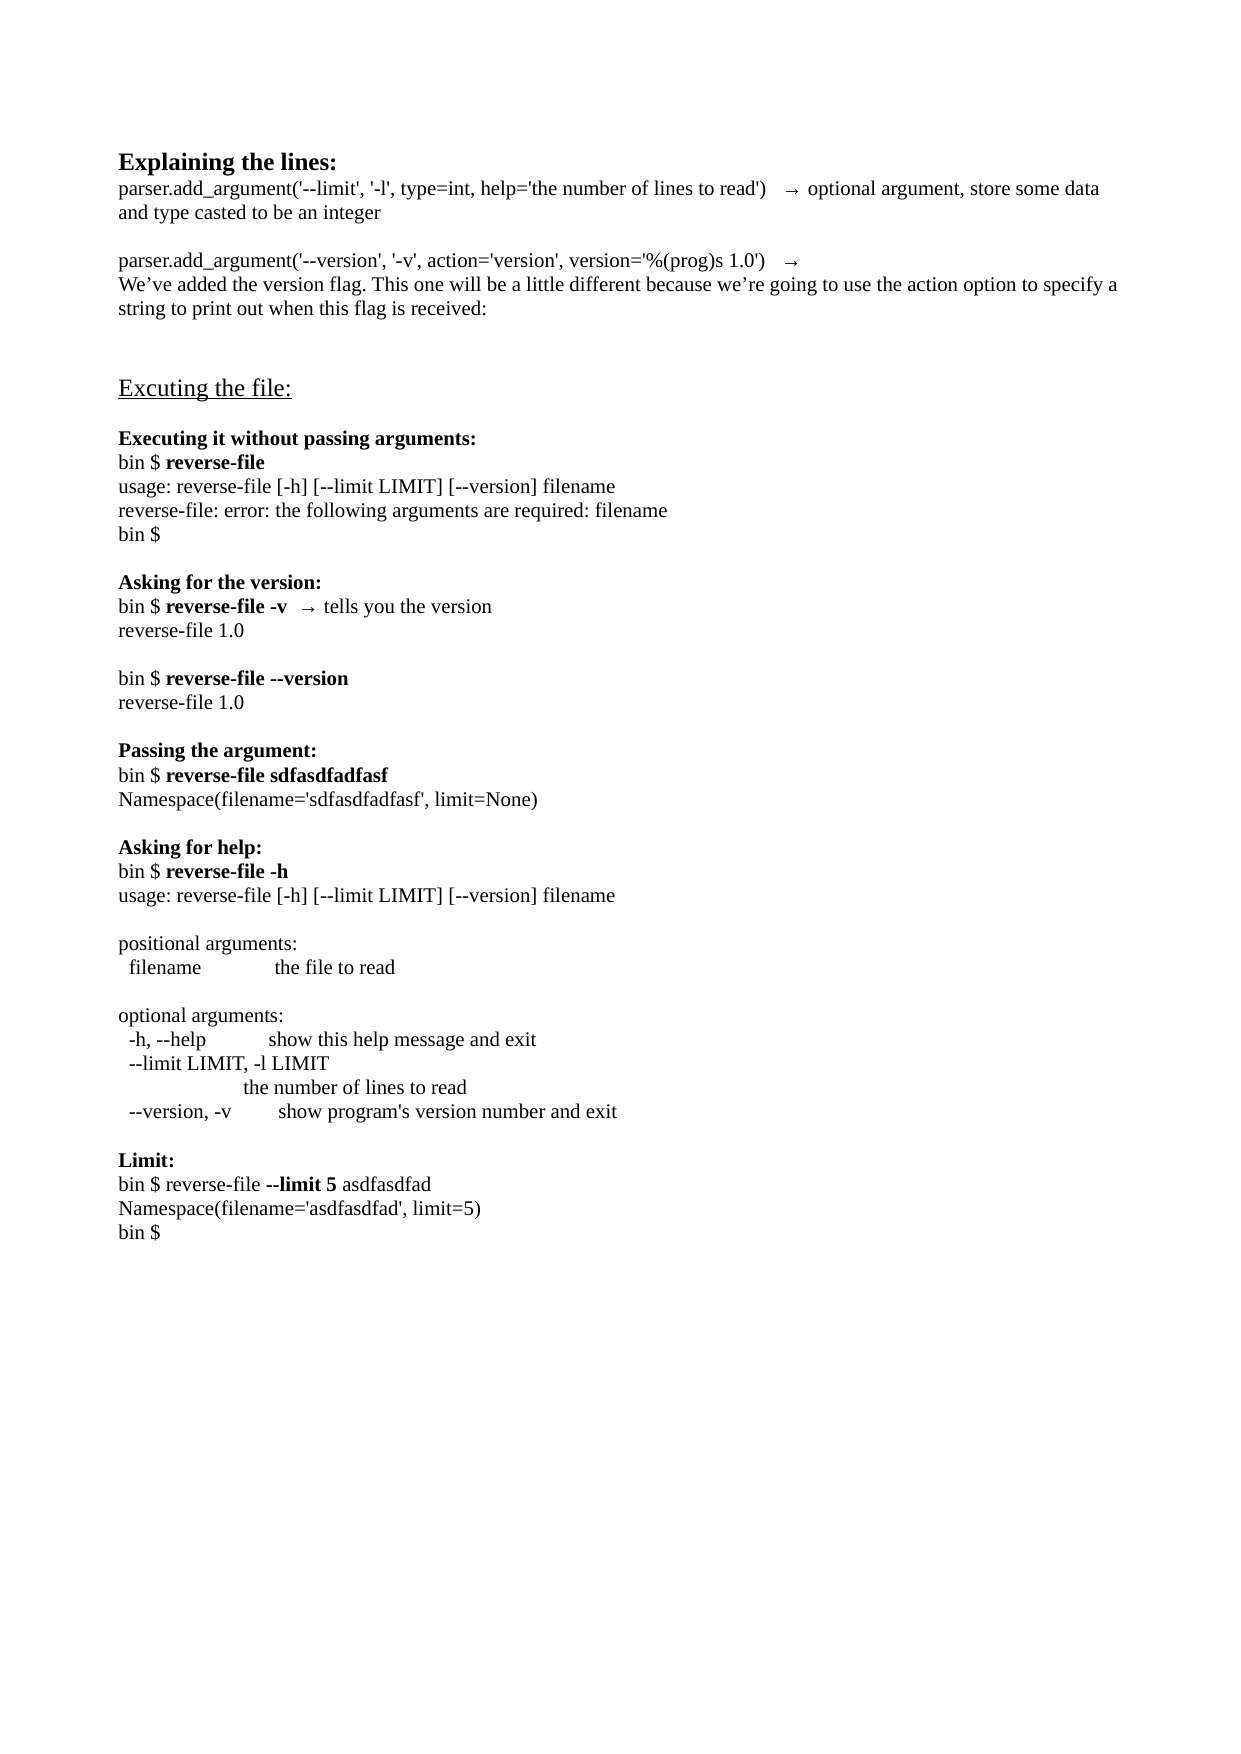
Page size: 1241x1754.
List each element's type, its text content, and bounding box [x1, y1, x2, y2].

text the number of lines to read [118, 1075, 1122, 1099]
text --limit LIMIT, -l LIMIT [118, 1051, 1122, 1075]
text bin $ reverse-file -v → tells you the version [118, 594, 1122, 618]
text bin $ [118, 522, 1122, 546]
text usage: reverse-file [-h] [--limit LIMIT] [--version] filename [118, 883, 1122, 907]
text Limit: [118, 1147, 1122, 1172]
text Excuting the file: [118, 373, 1122, 402]
text bin $ [118, 1220, 1122, 1244]
text Namespace(filename='sdfasdfadfasf', limit=None) [118, 787, 1122, 811]
text Asking for the version: [118, 570, 1122, 594]
text parser.add_argument('--version', '-v', action='version', version='%(prog)s 1.0') → [118, 248, 1122, 272]
text Executing it without passing arguments: [118, 426, 1122, 450]
text optional arguments: [118, 1003, 1122, 1027]
text -h, --help show this help message and exit [118, 1027, 1122, 1051]
text reverse-file: error: the following arguments are required: filename [118, 498, 1122, 522]
text parser.add_argument('--limit', '-l', type=int, help='the number of lines to read') → optional argument, store some data and type casted to be an integer [118, 176, 1122, 224]
text bin $ reverse-file -h [118, 859, 1122, 883]
text usage: reverse-file [-h] [--limit LIMIT] [--version] filename [118, 474, 1122, 498]
text Asking for help: [118, 835, 1122, 859]
text Namespace(filename='asdfasdfad', limit=5) [118, 1196, 1122, 1220]
text positional arguments: [118, 931, 1122, 955]
text --version, -v show program's version number and exit [118, 1099, 1122, 1123]
text filename the file to read [118, 955, 1122, 979]
text Passing the argument: [118, 738, 1122, 762]
text reverse-file 1.0 [118, 618, 1122, 642]
text bin $ reverse-file sdfasdfadfasf [118, 762, 1122, 787]
text reverse-file 1.0 [118, 690, 1122, 714]
text bin $ reverse-file --limit 5 asdfasdfad [118, 1172, 1122, 1196]
text Explaining the lines: [118, 147, 1122, 176]
text bin $ reverse-file --version [118, 666, 1122, 690]
text bin $ reverse-file [118, 450, 1122, 474]
text We’ve added the version flag. This one will be a little different because we’re going to use the action option to specify a string to print out when this flag is received: [118, 272, 1122, 320]
